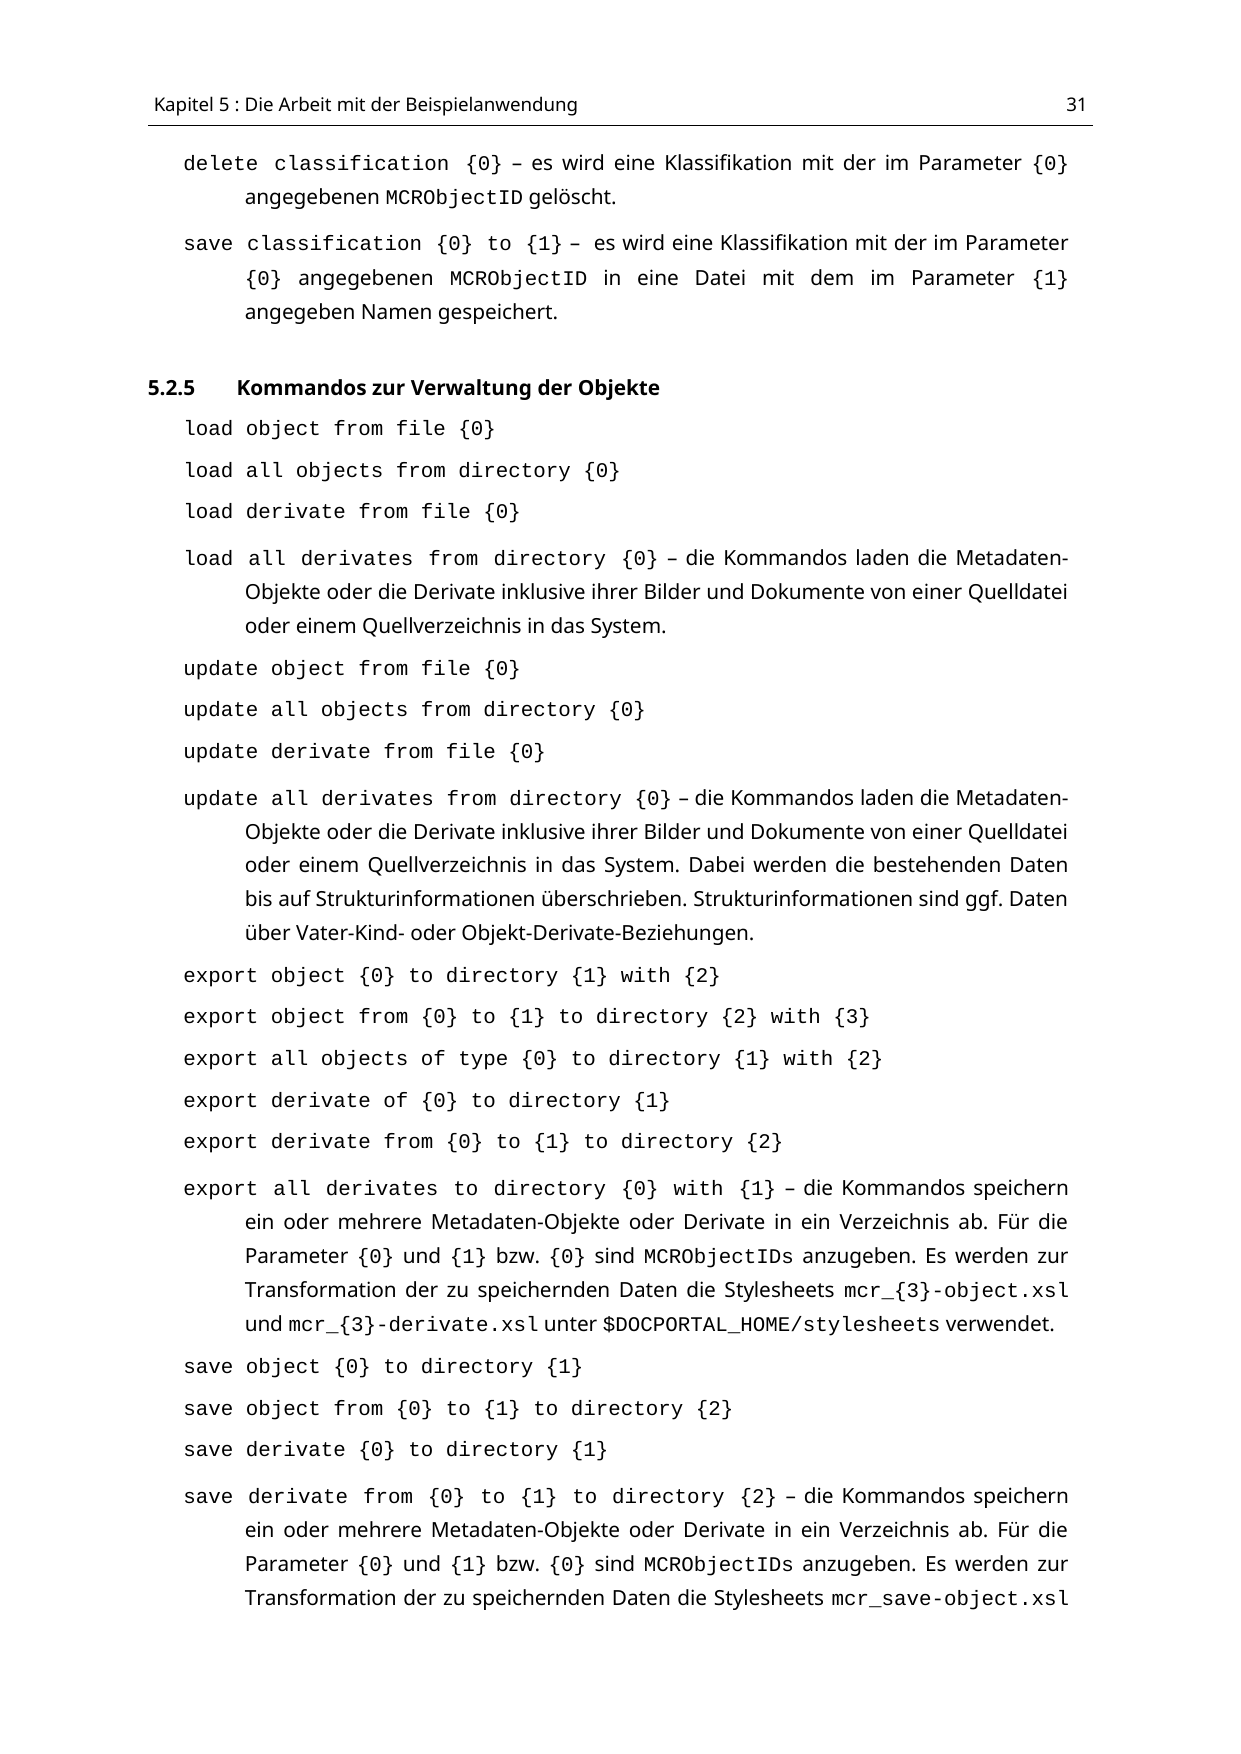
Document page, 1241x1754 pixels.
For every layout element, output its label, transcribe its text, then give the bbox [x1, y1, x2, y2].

list update all derivates from directory {0} – die Kommandos laden die Metadaten-Objekte oder die Derivate inklusive ihrer Bilder und Dokumente von einer Quelldatei oder einem Quellverzeichnis in das System. Dabei werden die bestehenden Daten bis auf Strukturinformationen überschrieben. Strukturinformationen sind ggf. Daten über Vater-Kind- oder Objekt-Derivate-Beziehungen. [183, 783, 1069, 947]
list export all objects of type {0} to directory {1} with {2} [183, 1048, 1069, 1072]
list update object from file {0} [183, 658, 1069, 681]
list delete classification {0} – es wird eine Klassifikation mit der im Parameter {0} angegebenen MCRObjectID gelöscht. [183, 148, 1069, 210]
subtitle Kommandos zur Verwaltung der Objekte [148, 373, 1092, 401]
list save object from {0} to {1} to directory {2} [183, 1398, 1069, 1421]
list update all objects from directory {0} [183, 699, 1069, 723]
list load object from file {0} [183, 418, 1069, 442]
list update derivate from file {0} [183, 741, 1069, 764]
list export derivate of {0} to directory {1} [183, 1090, 1069, 1113]
list export all derivates to directory {0} with {1} – die Kommandos speichern ein oder mehrere Metadaten-Objekte oder Derivate in ein Verzeichnis ab. Für die Parameter {0} und {1} bzw. {0} sind MCRObjectIDs anzugeben. Es werden zur Transformation der zu speichernden Daten die Stylesheets mcr_{3}-object.xsl und mcr_{3}-derivate.xsl unter $DOCPORTAL_HOME/stylesheets verwendet. [183, 1173, 1069, 1338]
list load all derivates from directory {0} – die Kommandos laden die Metadaten-Objekte oder die Derivate inklusive ihrer Bilder und Dokumente von einer Quelldatei oder einem Quellverzeichnis in das System. [183, 543, 1069, 639]
list export derivate from {0} to {1} to directory {2} [183, 1131, 1069, 1155]
list save object {0} to directory {1} [183, 1356, 1069, 1379]
list load derivate from file {0} [183, 502, 1069, 525]
list save derivate from {0} to {1} to directory {2} – die Kommandos speichern ein oder mehrere Metadaten-Objekte oder Derivate in ein Verzeichnis ab. Für die Parameter {0} und {1} bzw. {0} sind MCRObjectIDs anzugeben. Es werden zur Transformation der zu speichernden Daten die Stylesheets mcr_save-object.xsl [183, 1481, 1069, 1612]
list save derivate {0} to directory {1} [183, 1439, 1069, 1463]
list export object from {0} to {1} to directory {2} with {3} [183, 1006, 1069, 1030]
list export object {0} to directory {1} with {2} [183, 965, 1069, 988]
list load all objects from directory {0} [183, 460, 1069, 483]
list save classification {0} to {1} – es wird eine Klassifikation mit der im Parameter {0} angegebenen MCRObjectID in eine Datei mit dem im Parameter {1} angegeben Namen gespeichert. [183, 228, 1069, 325]
